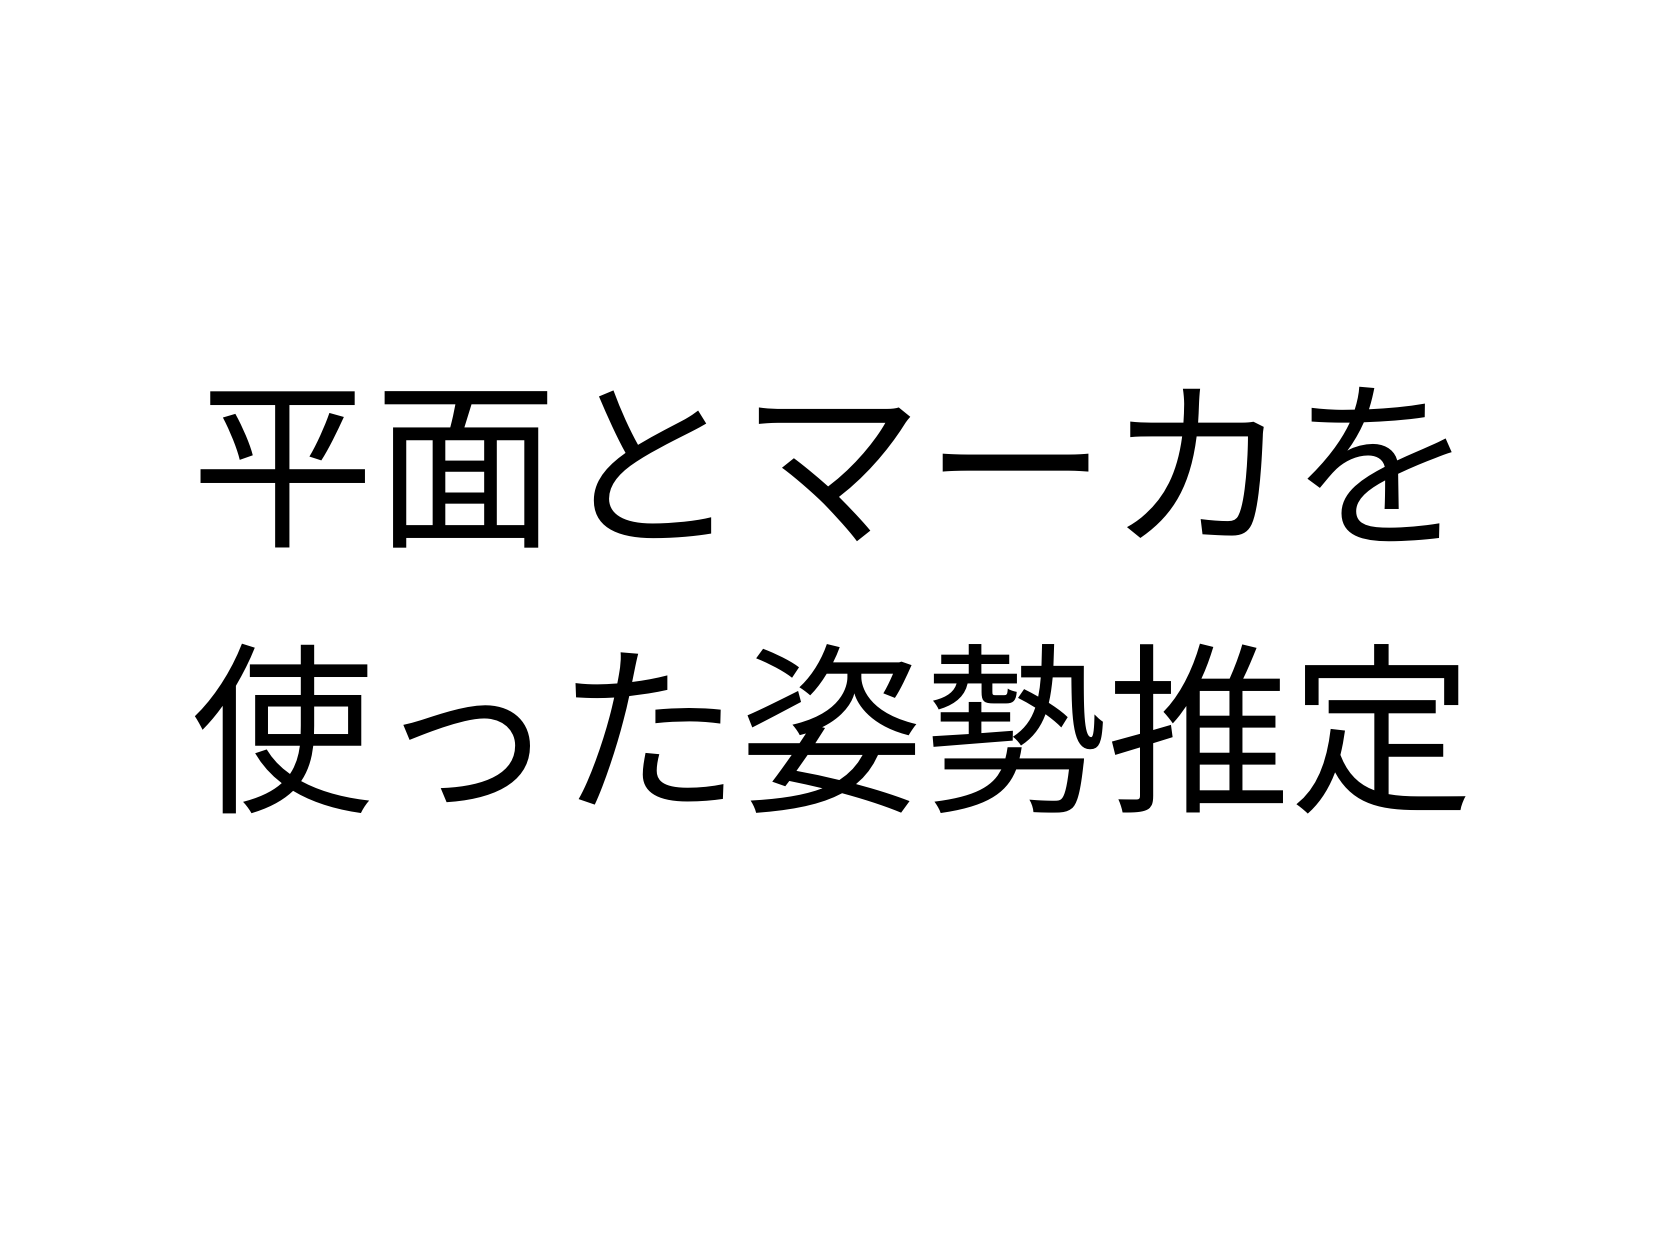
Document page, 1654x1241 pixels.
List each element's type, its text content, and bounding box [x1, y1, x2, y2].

text_box 平面とマーカを使った姿勢推定 [147, 303, 1518, 869]
